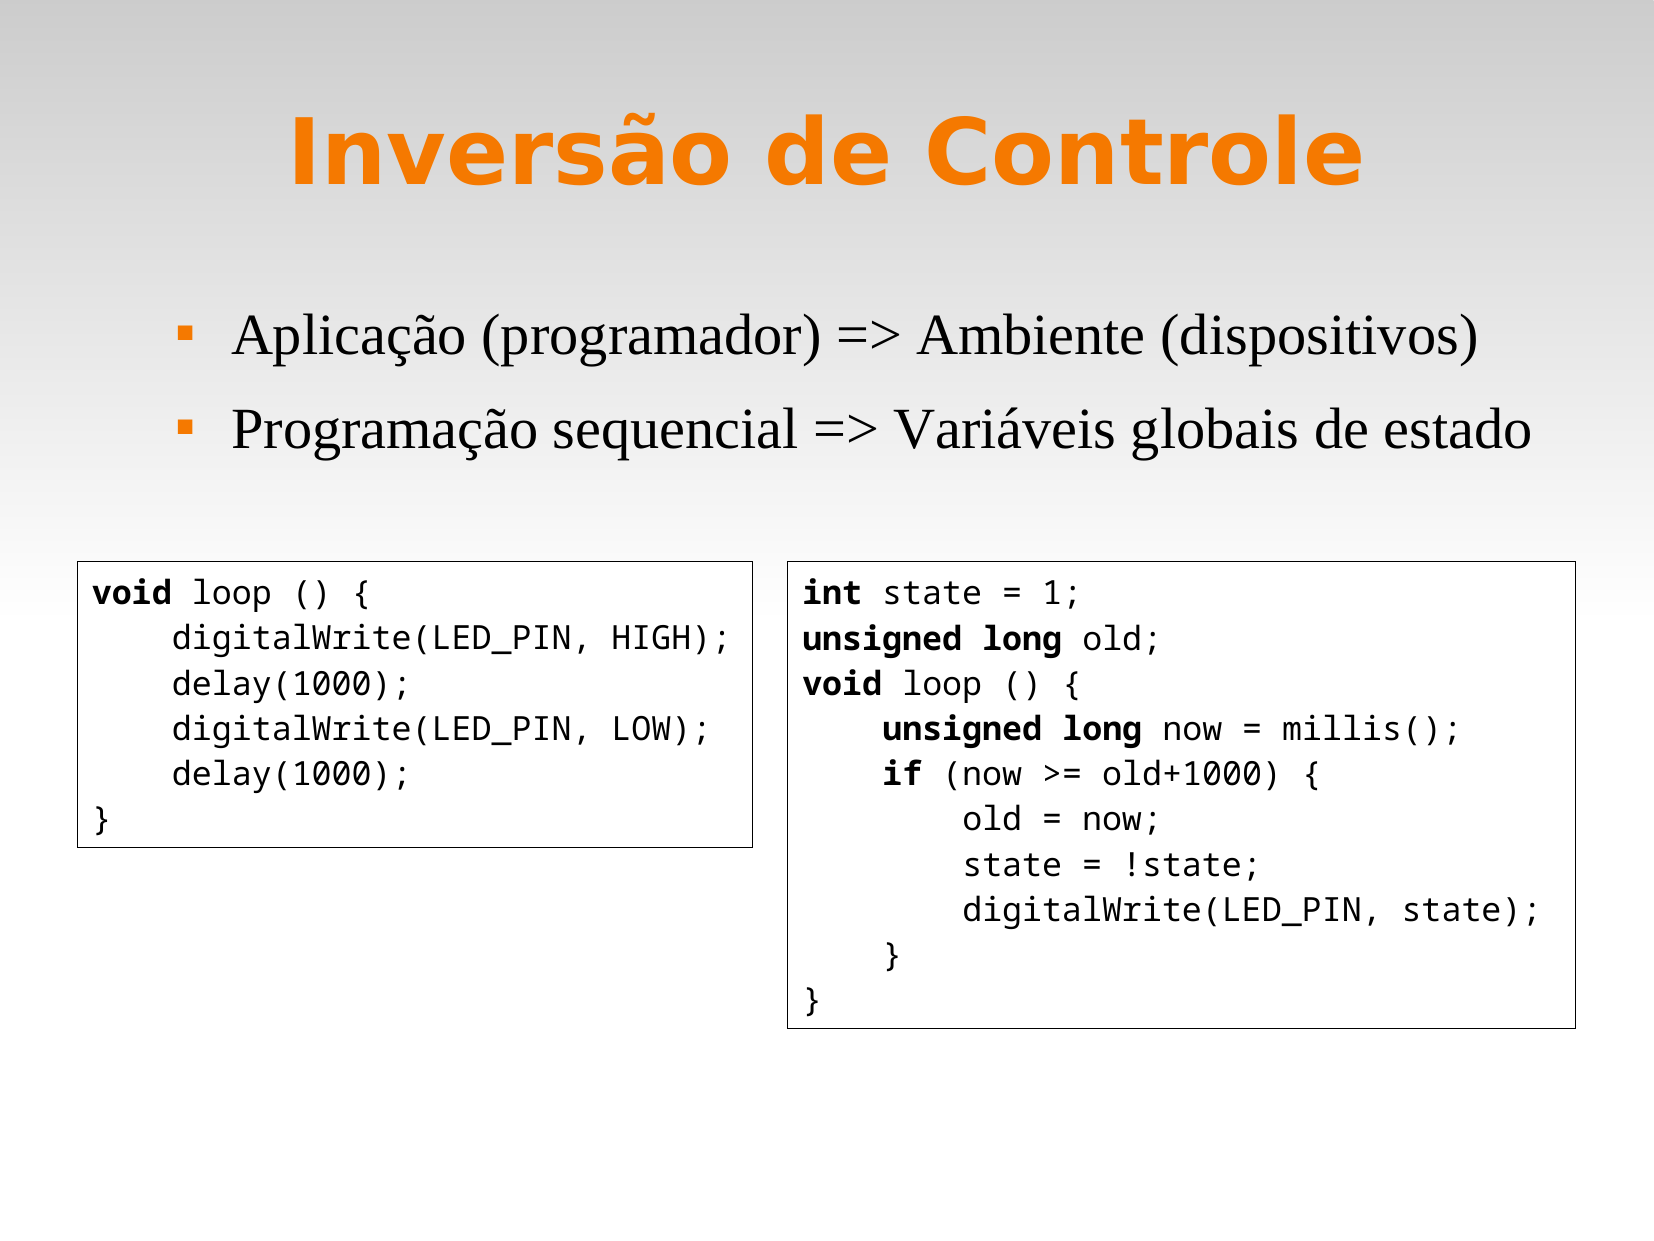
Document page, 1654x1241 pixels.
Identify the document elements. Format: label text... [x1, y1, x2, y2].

text_box int state = 1; unsigned long old; void loop () { unsigned long now = millis(); if (now >= old+1000) { old = now; state = !state; digitalWrite(LED_PIN, state); } } [787, 561, 1576, 998]
text_box void loop () { digitalWrite(LED_PIN, HIGH); delay(1000); digitalWrite(LED_PIN, LOW); delay(1000); } [77, 561, 753, 826]
list Aplicação (programador) => Ambiente (dispositivos) Programação sequencial => Variáveis globais de estado [89, 302, 1576, 1121]
title Inversão de Controle [82, 49, 1571, 257]
